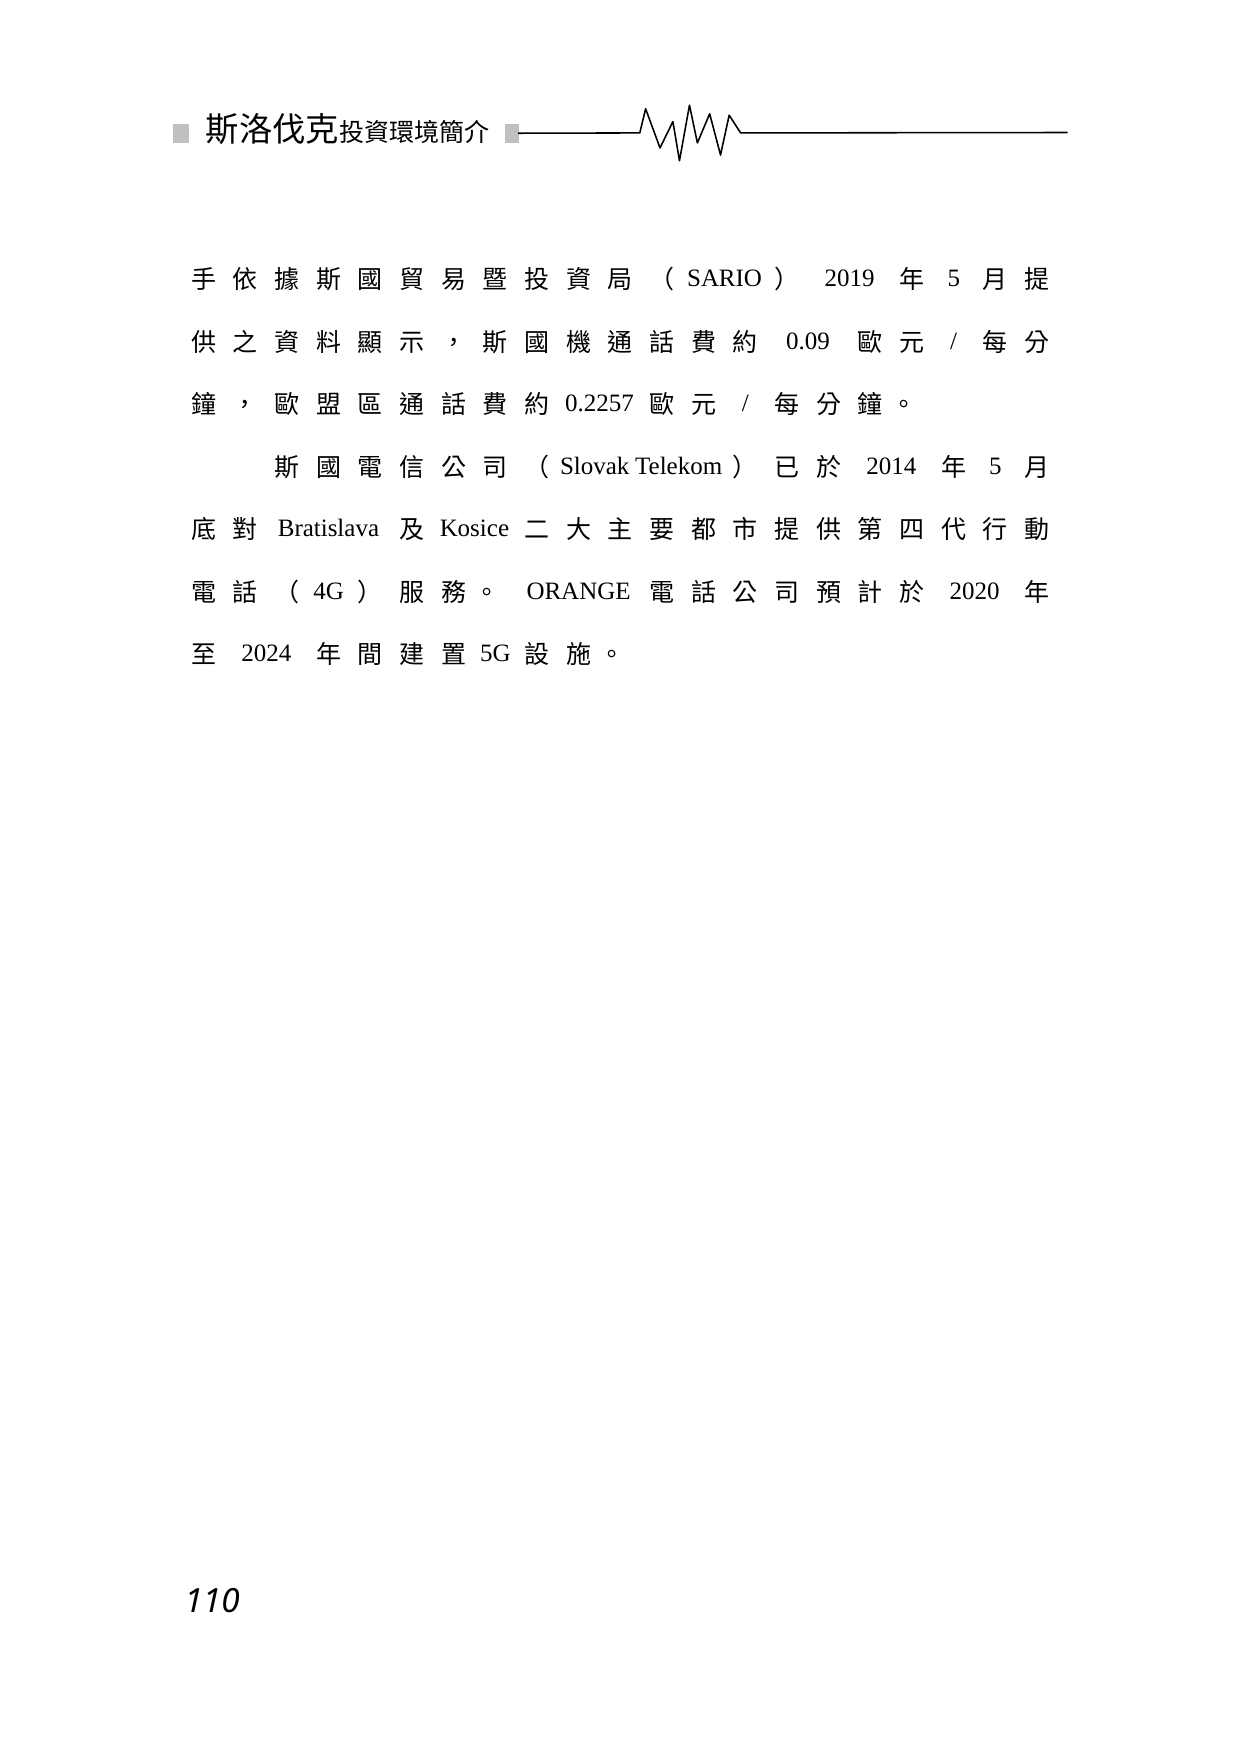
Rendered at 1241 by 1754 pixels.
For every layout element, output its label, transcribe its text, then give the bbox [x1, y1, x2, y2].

text 手依據斯國貿易暨投資局（SARIO）2019年5月提供之資料顯示，斯國機通話費約0.09歐元/每分鐘，歐盟區通話費約0.2257歐元/每分鐘。 [183, 236, 1058, 424]
text 斯國電信公司（Slovak Telekom）已於2014年5月底對Bratislava及Kosice二大主要都市提供第四代行動電話（4G）服務。ORANGE電話公司預計於2020年至2024年間建置5G設施。 [183, 424, 1058, 674]
